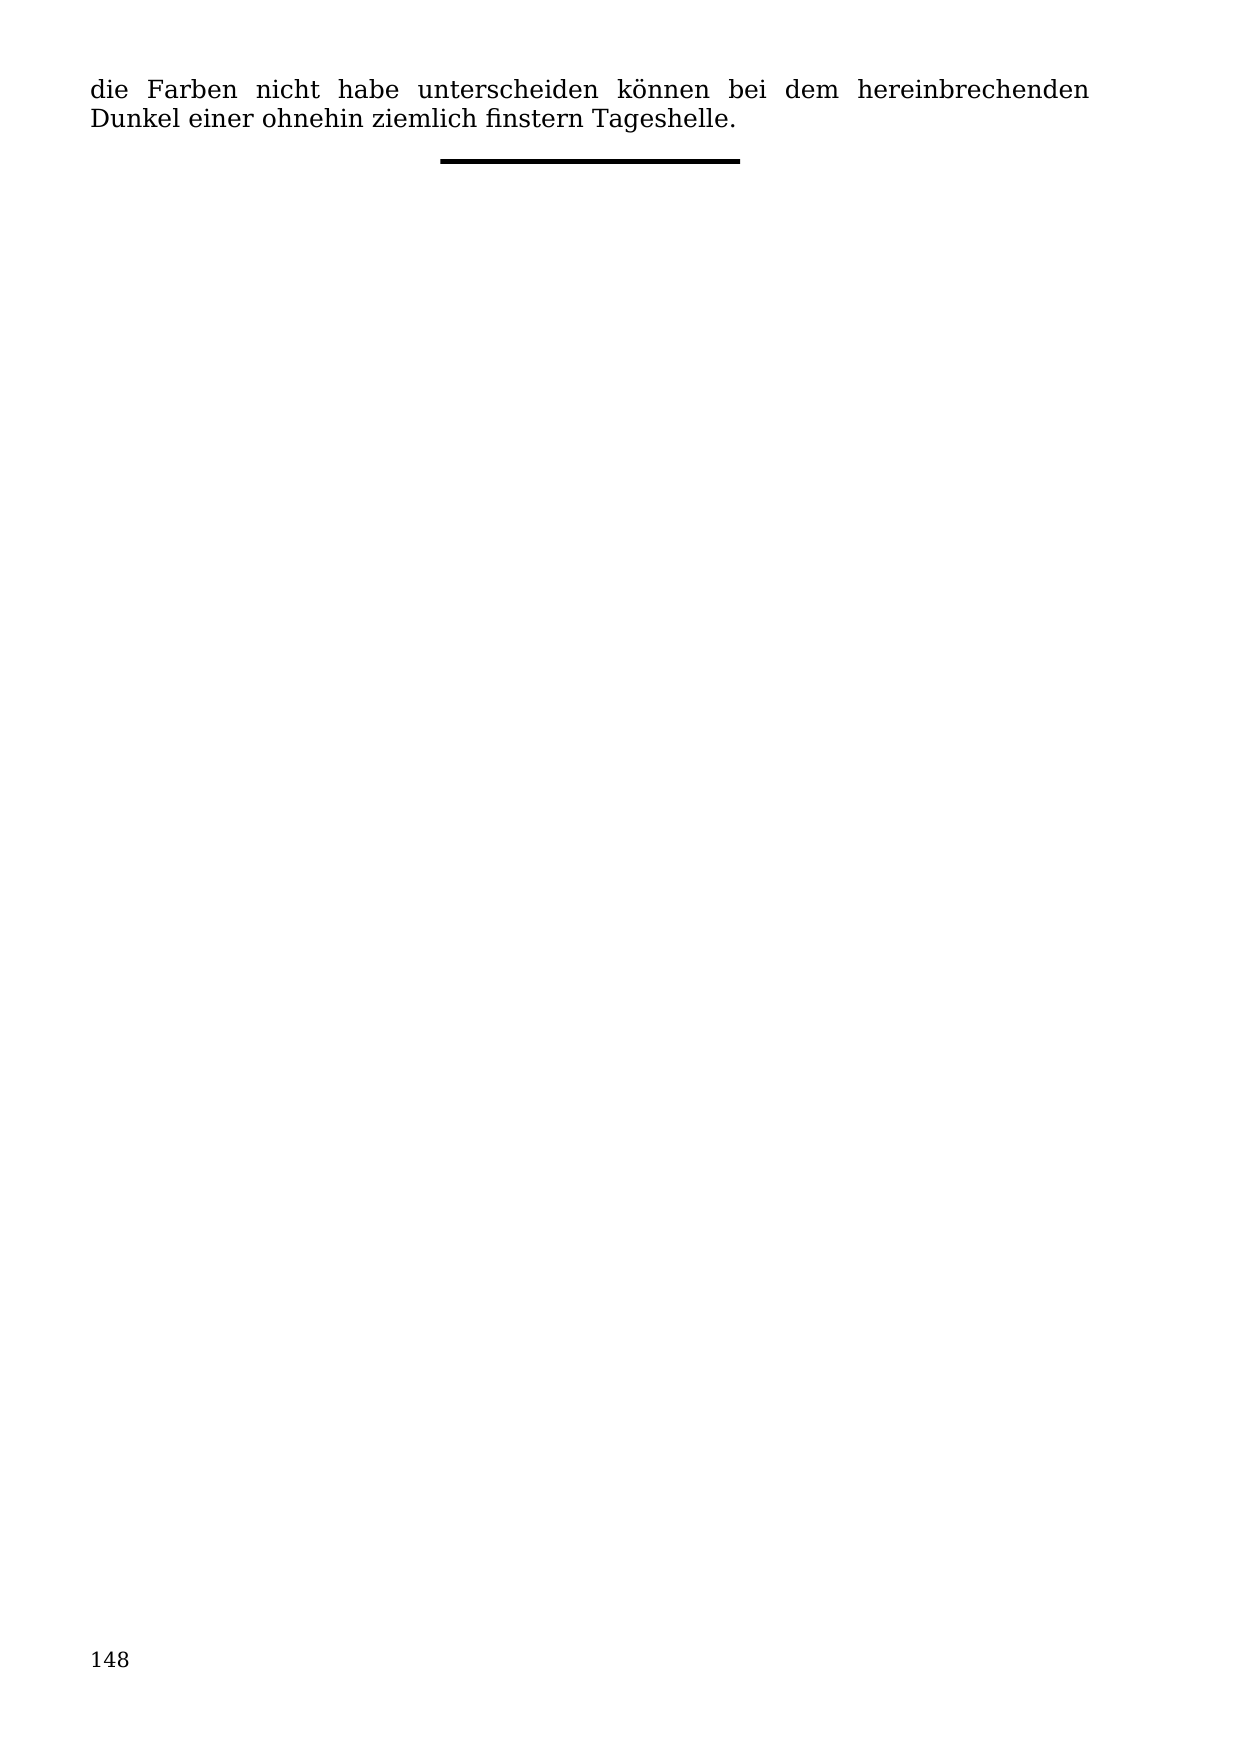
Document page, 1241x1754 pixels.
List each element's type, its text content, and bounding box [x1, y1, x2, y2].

text die Farben nicht habe unterscheiden können bei dem hereinbrechenden Dunkel einer ohnehin ziemlich finstern Tageshelle. [90, 75, 1091, 133]
picture [440, 159, 741, 164]
